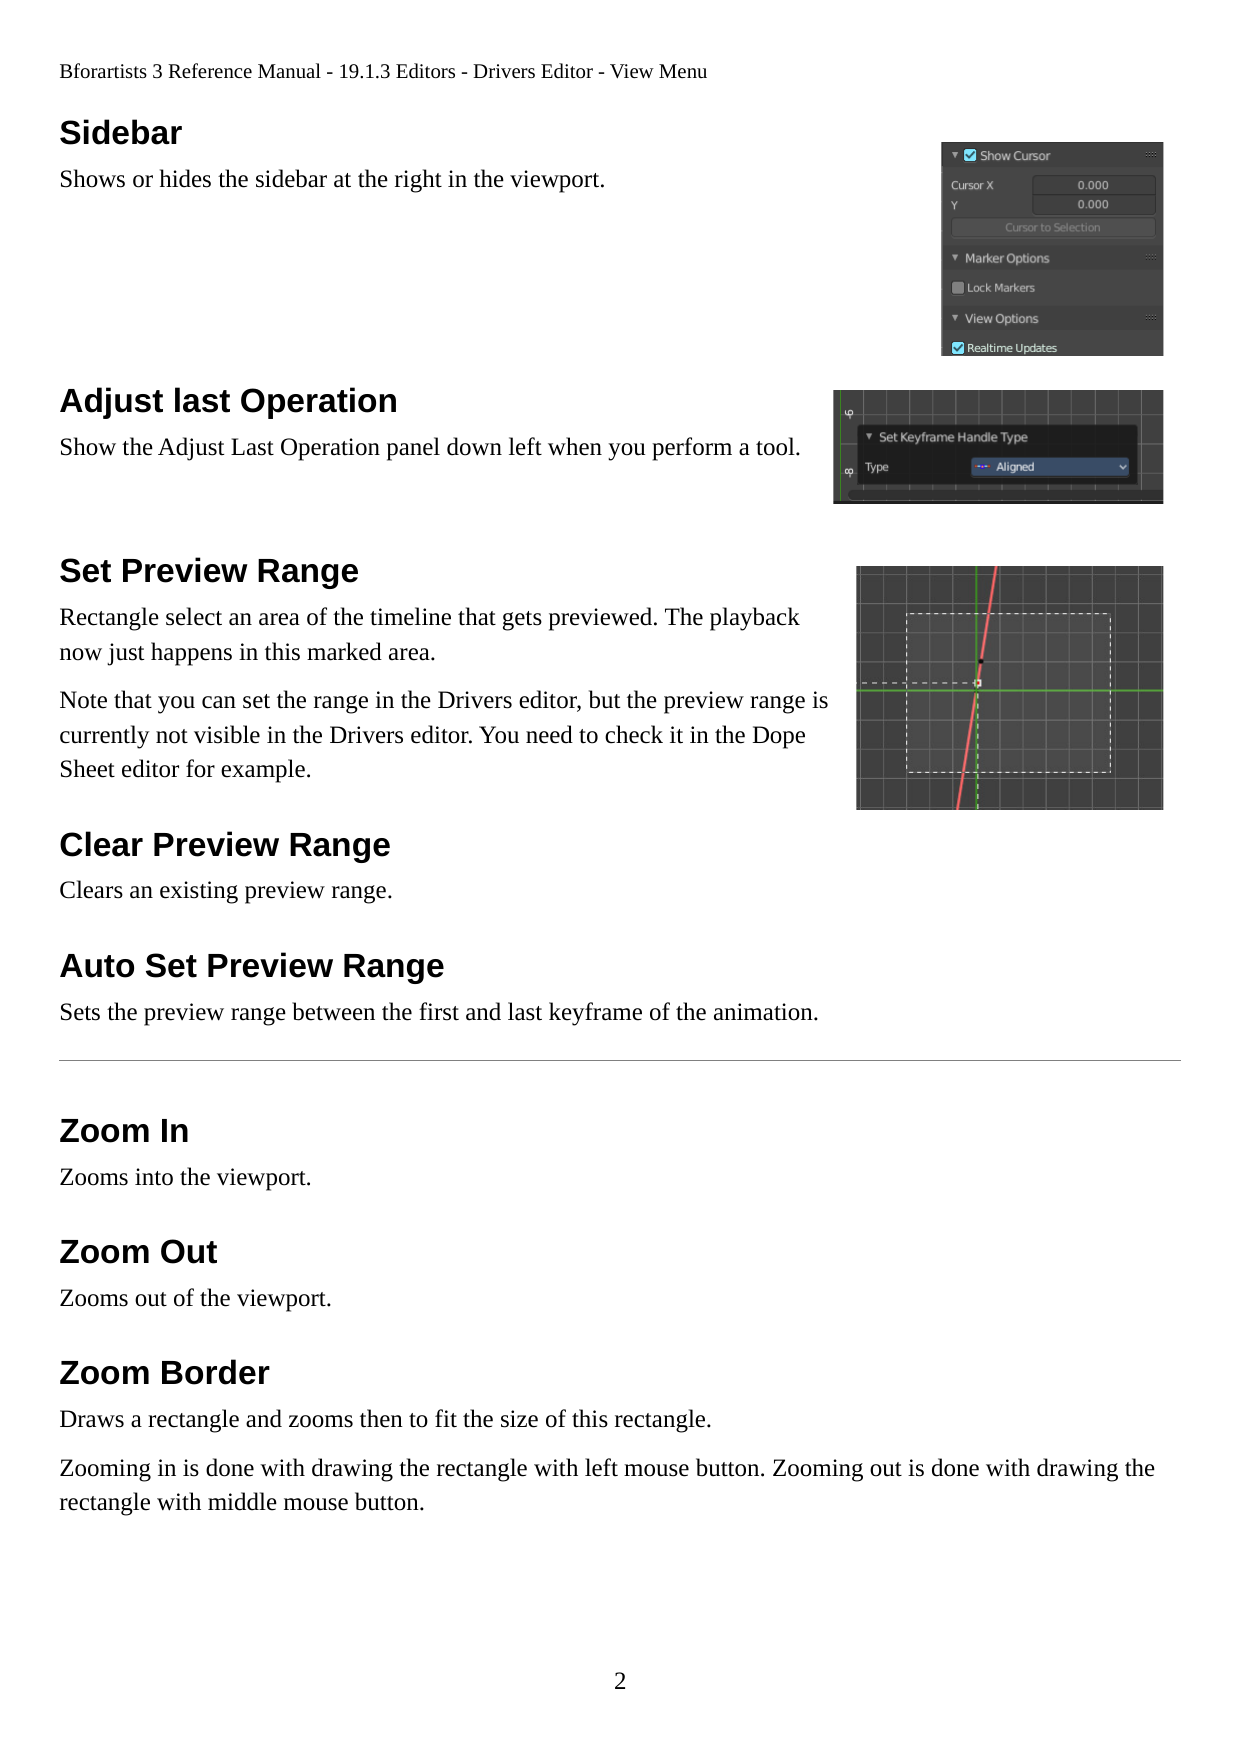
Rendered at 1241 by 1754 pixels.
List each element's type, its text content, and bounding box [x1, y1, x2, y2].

subtitle Clear Preview Range [59, 824, 1181, 863]
subtitle Adjust last Operation [59, 381, 1181, 419]
text Note that you can set the range in the Drivers editor, but the preview range is currently not visible in the Drivers editor. You need to check it in the Dope Sheet editor for example. [59, 686, 856, 783]
text Shows or hides the sidebar at the right in the viewport. [59, 164, 941, 192]
text Zooms out of the viewport. [59, 1283, 1181, 1312]
subtitle Zoom Border [59, 1353, 1181, 1391]
picture [941, 142, 1164, 356]
subtitle Auto Set Preview Range [59, 946, 1181, 984]
text Zooming in is done with drawing the rectangle with left mouse button. Zooming out is done with drawing the rectangle with middle mouse button. [59, 1453, 1181, 1516]
text Sets the preview range between the first and last keyframe of the animation. [59, 997, 1181, 1025]
subtitle Zoom In [59, 1111, 1181, 1149]
subtitle Set Preview Range [59, 551, 1181, 589]
subtitle Zoom Out [59, 1232, 1181, 1270]
text Draws a rectangle and zooms then to fit the size of this rectangle. [59, 1404, 1181, 1433]
subtitle Sidebar [59, 113, 1181, 151]
picture [856, 566, 1164, 810]
text Clears an existing preview range. [59, 876, 1181, 904]
text Zooms into the viewport. [59, 1162, 1181, 1191]
text Show the Adjust Last Operation panel down left when you perform a tool. [59, 432, 833, 461]
text Rectangle select an area of the timeline that gets previewed. The playback now just happens in this marked area. [59, 602, 856, 665]
picture [833, 390, 1164, 504]
